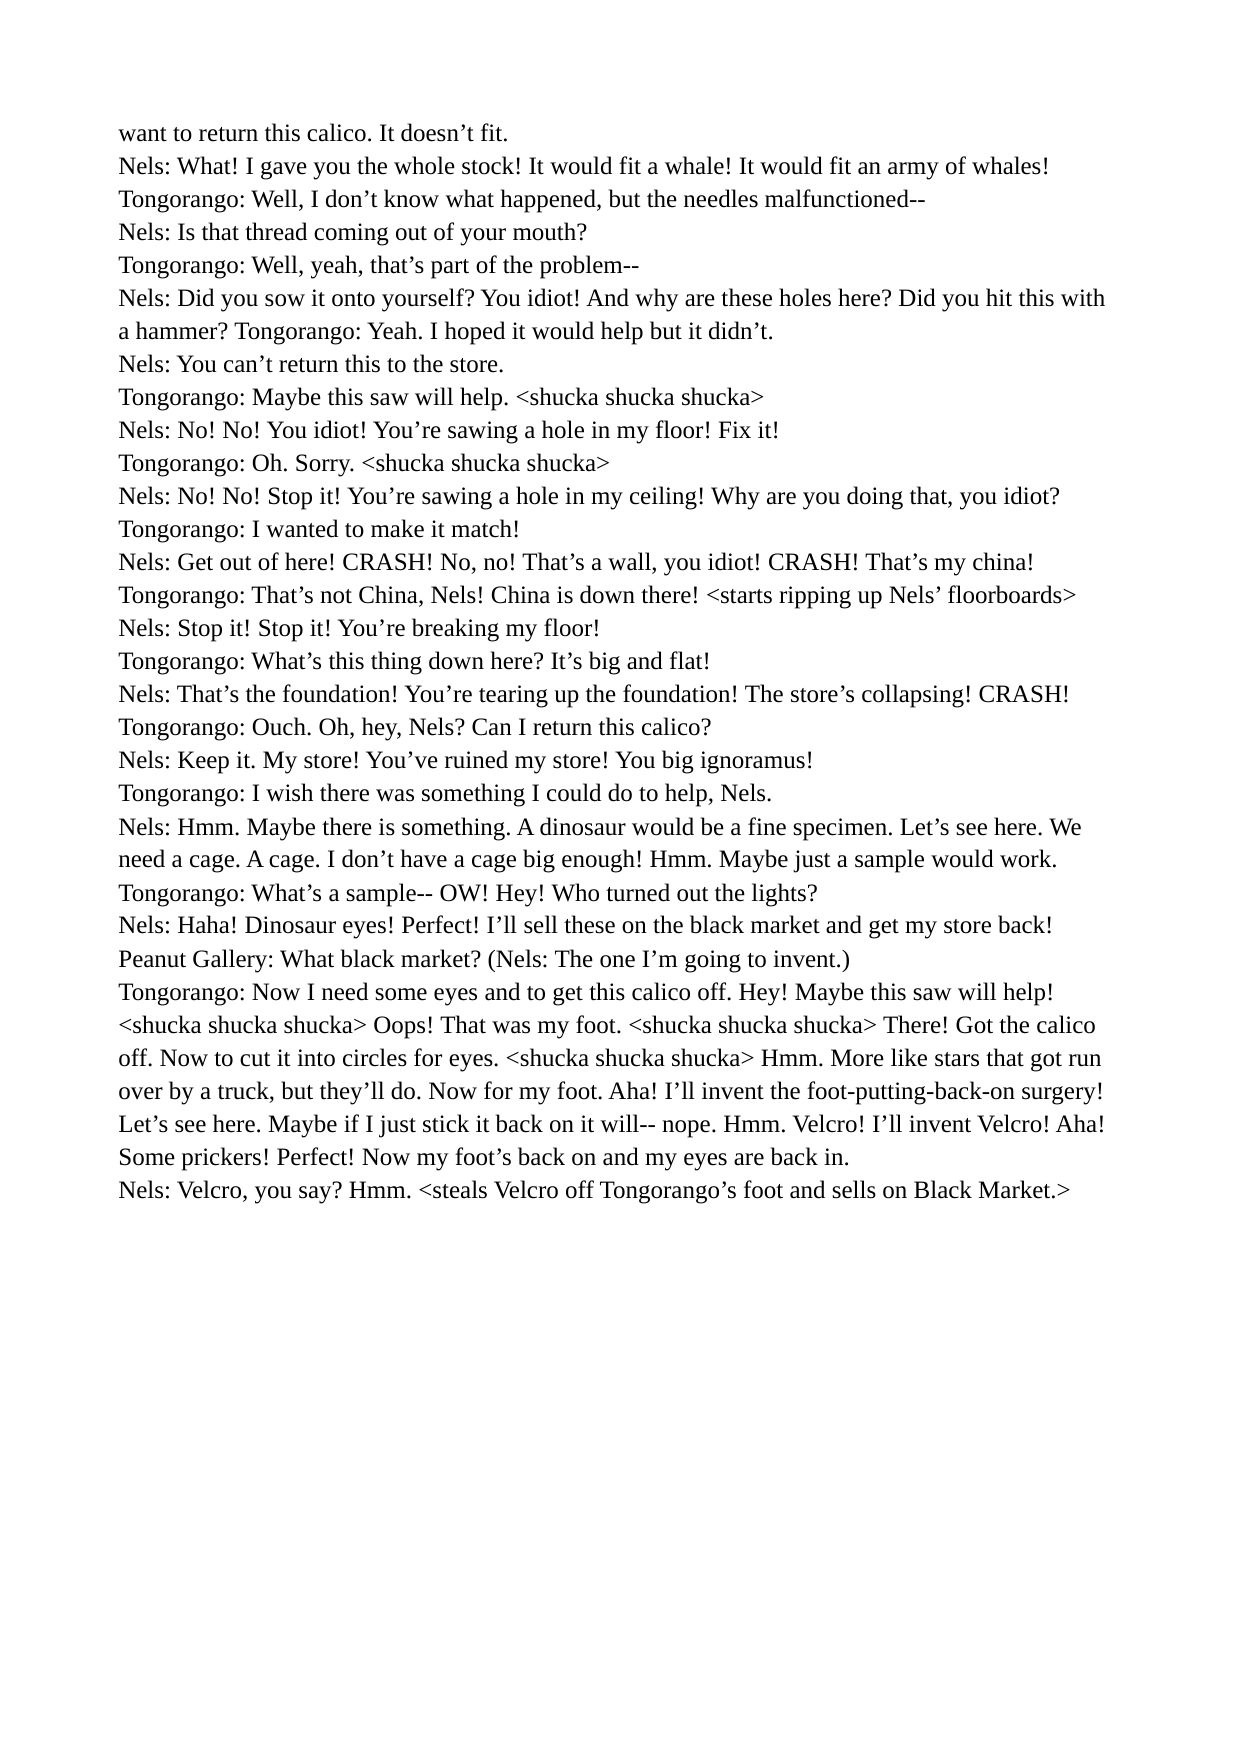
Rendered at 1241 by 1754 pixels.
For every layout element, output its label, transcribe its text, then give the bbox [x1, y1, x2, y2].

text want to return this calico. It doesn’t fit. Nels: What! I gave you the whole stock! It would fit a whale! It would fit an army of whales! Tongorango: Well, I don’t know what happened, but the needles malfunctioned-- Nels: Is that thread coming out of your mouth? Tongorango: Well, yeah, that’s part of the problem-- Nels: Did you sow it onto yourself? You idiot! And why are these holes here? Did you hit this with a hammer? Tongorango: Yeah. I hoped it would help but it didn’t. Nels: You can’t return this to the store. Tongorango: Maybe this saw will help. <shucka shucka shucka> Nels: No! No! You idiot! You’re sawing a hole in my floor! Fix it! Tongorango: Oh. Sorry. <shucka shucka shucka> Nels: No! No! Stop it! You’re sawing a hole in my ceiling! Why are you doing that, you idiot? Tongorango: I wanted to make it match! Nels: Get out of here! CRASH! No, no! That’s a wall, you idiot! CRASH! That’s my china! Tongorango: That’s not China, Nels! China is down there! <starts ripping up Nels’ floorboards> Nels: Stop it! Stop it! You’re breaking my floor! Tongorango: What’s this thing down here? It’s big and flat! Nels: That’s the foundation! You’re tearing up the foundation! The store’s collapsing! CRASH! Tongorango: Ouch. Oh, hey, Nels? Can I return this calico? Nels: Keep it. My store! You’ve ruined my store! You big ignoramus! Tongorango: I wish there was something I could do to help, Nels. Nels: Hmm. Maybe there is something. A dinosaur would be a fine specimen. Let’s see here. We need a cage. A cage. I don’t have a cage big enough! Hmm. Maybe just a sample would work. Tongorango: What’s a sample-- OW! Hey! Who turned out the lights? Nels: Haha! Dinosaur eyes! Perfect! I’ll sell these on the black market and get my store back! Peanut Gallery: What black market? (Nels: The one I’m going to invent.) Tongorango: Now I need some eyes and to get this calico off. Hey! Maybe this saw will help! <shucka shucka shucka> Oops! That was my foot. <shucka shucka shucka> There! Got the calico off. Now to cut it into circles for eyes. <shucka shucka shucka> Hmm. More like stars that got run over by a truck, but they’ll do. Now for my foot. Aha! I’ll invent the foot-putting-back-on surgery! Let’s see here. Maybe if I just stick it back on it will-- nope. Hmm. Velcro! I’ll invent Velcro! Aha! Some prickers! Perfect! Now my foot’s back on and my eyes are back in. Nels: Velcro, you say? Hmm. <steals Velcro off Tongorango’s foot and sells on Black Market.> [118, 118, 1122, 1203]
